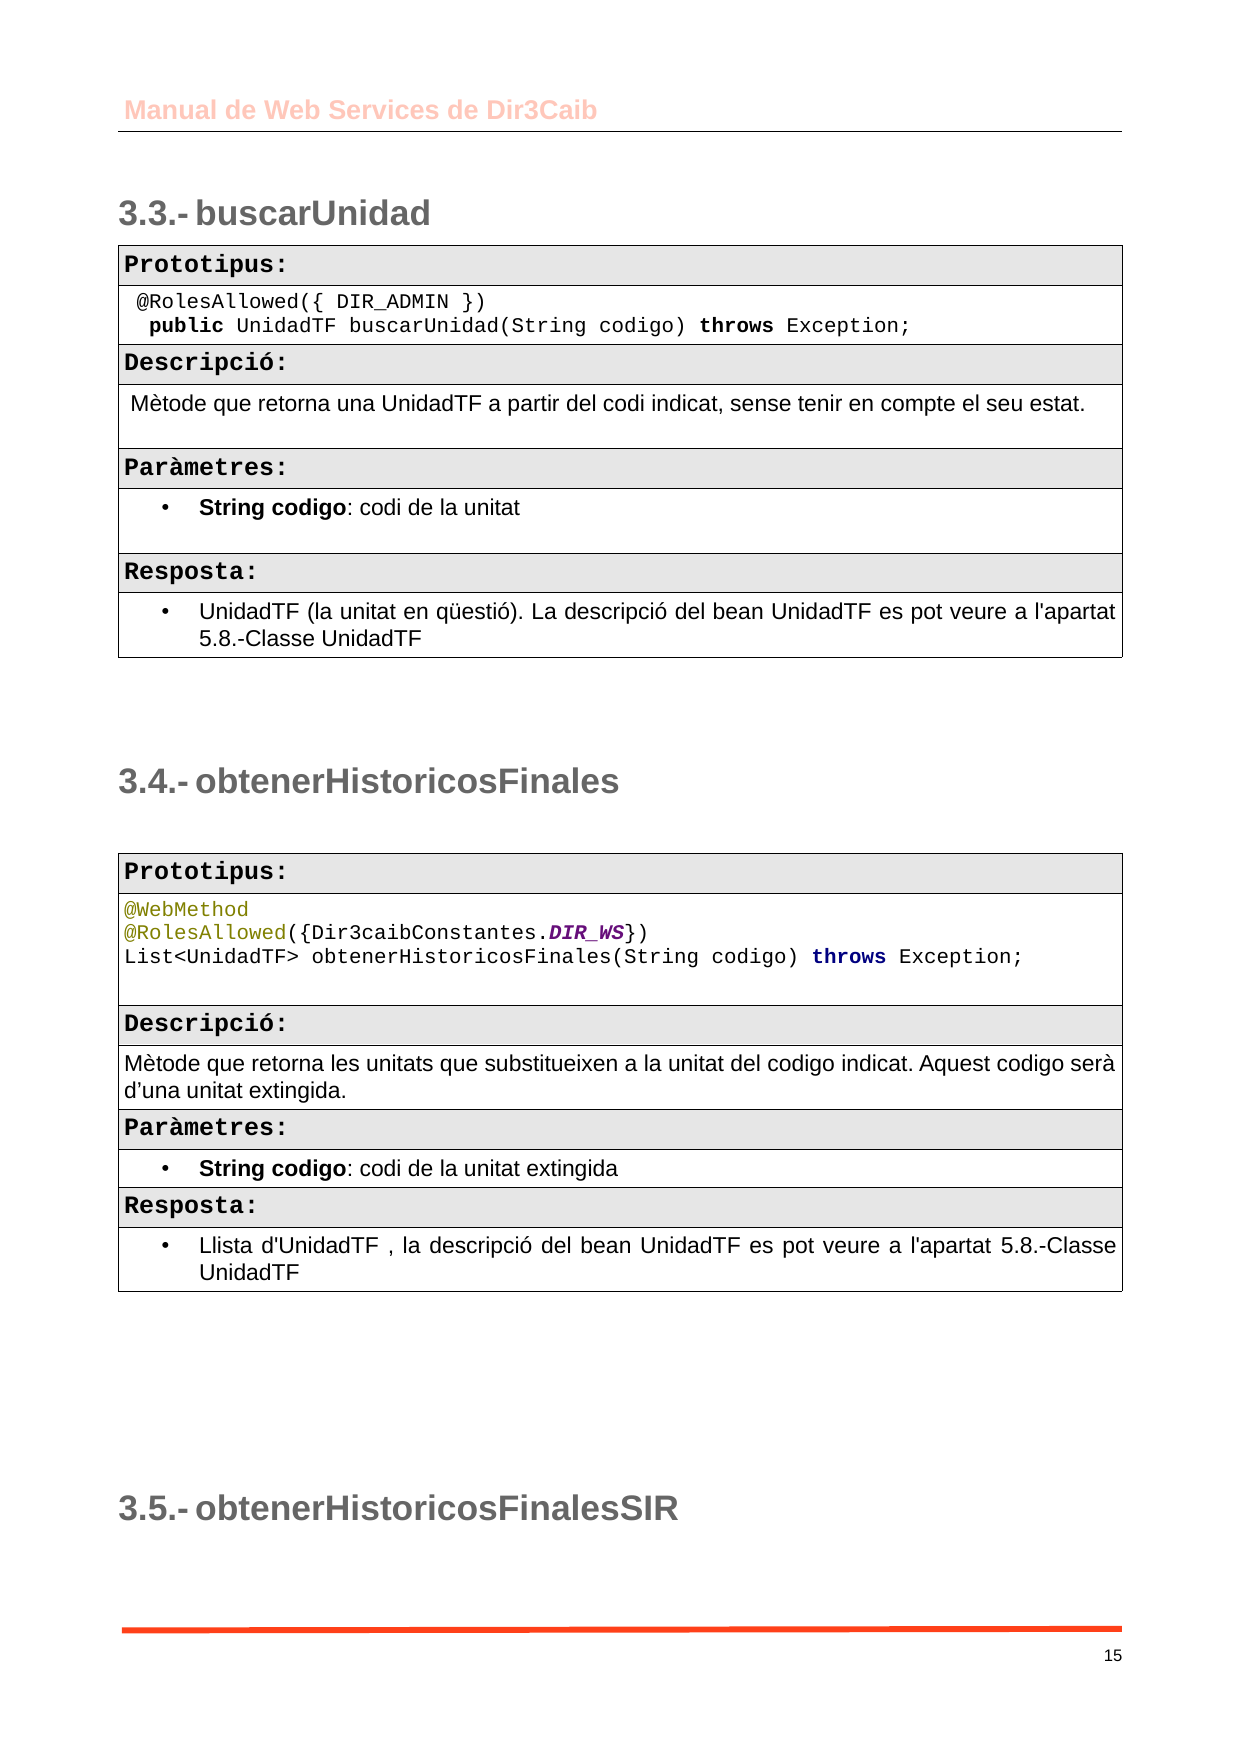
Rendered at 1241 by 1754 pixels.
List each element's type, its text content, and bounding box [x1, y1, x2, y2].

table_cell String codigo: codi de la unitat [119, 489, 1122, 552]
table_header Prototipus: [119, 246, 1122, 285]
table_cell Paràmetres: [119, 1110, 1122, 1149]
table_cell Resposta: [119, 554, 1122, 592]
subtitle buscarUnidad [118, 192, 1122, 233]
table_cell UnidadTF (la unitat en qüestió). La descripció del bean UnidadTF es pot veure a l'apartat 5.8Classe UnidadTF [119, 593, 1122, 657]
table_cell Descripció: [119, 345, 1122, 384]
table_cell @RolesAllowed({ DIR_ADMIN }) public UnidadTF buscarUnidad(String codigo) throws Exception; [119, 286, 1122, 344]
table_cell Llista d'UnidadTF , la descripció del bean UnidadTF es pot veure a l'apartat 5.8Classe UnidadTF [119, 1228, 1122, 1291]
subtitle obtenerHistoricosFinales [118, 761, 1122, 801]
table_cell Mètode que retorna les unitats que substitueixen a la unitat del codigo indicat. Aquest codigo serà d’una unitat extingida. [119, 1046, 1122, 1109]
table_header Prototipus: [119, 854, 1122, 893]
table_cell String codigo: codi de la unitat extingida [119, 1150, 1122, 1187]
table_cell Descripció: [119, 1006, 1122, 1044]
subtitle obtenerHistoricosFinalesSIR [118, 1487, 1122, 1528]
table_cell Mètode que retorna una UnidadTF a partir del codi indicat, sense tenir en compte el seu estat. [119, 385, 1122, 448]
table_cell Resposta: [119, 1188, 1122, 1227]
table_cell Paràmetres: [119, 449, 1122, 488]
table_cell @WebMethod @RolesAllowed({Dir3caibConstantes.DIR_WS}) List<UnidadTF> obtenerHistoricosFinales(String codigo) throws Exception; [119, 894, 1122, 1005]
